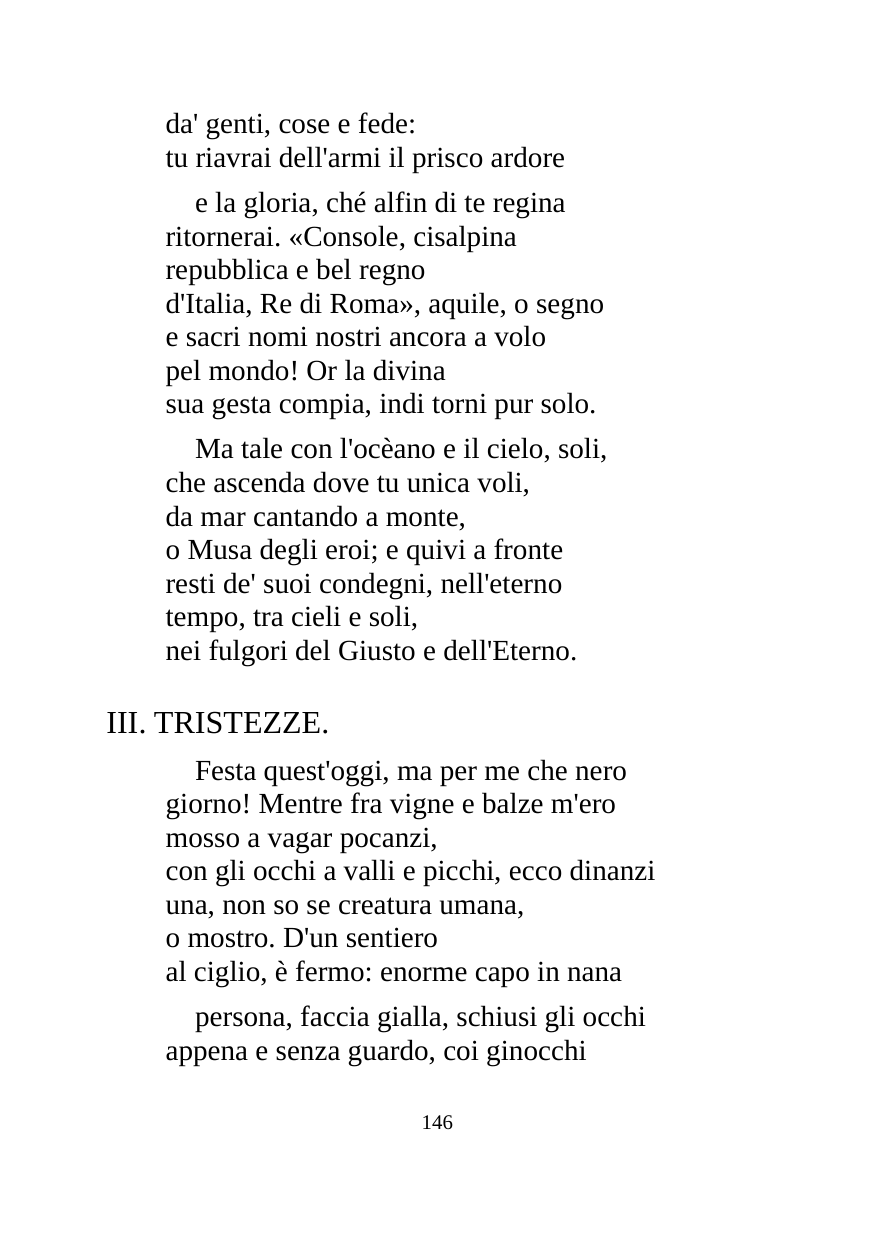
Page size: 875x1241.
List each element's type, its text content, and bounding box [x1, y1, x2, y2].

text e la gloria, ché alfin di te regina ritornerai. «Console, cisalpina repubblica e bel regno d'Italia, Re di Roma», aquile, o segno e sacri nomi nostri ancora a volo pel mondo! Or la divina sua gesta compia, indi torni pur solo. [165, 185, 768, 420]
subtitle III. TRISTEZZE. [106, 703, 768, 740]
text persona, faccia gialla, schiusi gli occhi appena e senza guardo, coi ginocchi [165, 999, 768, 1066]
text Festa quest'oggi, ma per me che nero giorno! Mentre fra vigne e balze m'ero mosso a vagar pocanzi, con gli occhi a valli e picchi, ecco dinanzi una, non so se creatura umana, o mostro. D'un sentiero al ciglio, è fermo: enorme capo in nana [165, 753, 768, 987]
text Ma tale con l'ocèano e il cielo, soli, che ascenda dove tu unica voli, da mar cantando a monte, o Musa degli eroi; e quivi a fronte resti de' suoi condegni, nell'eterno tempo, tra cieli e soli, nei fulgori del Giusto e dell'Eterno. [165, 432, 768, 666]
text da' genti, cose e fede: tu riavrai dell'armi il prisco ardore [165, 106, 768, 173]
